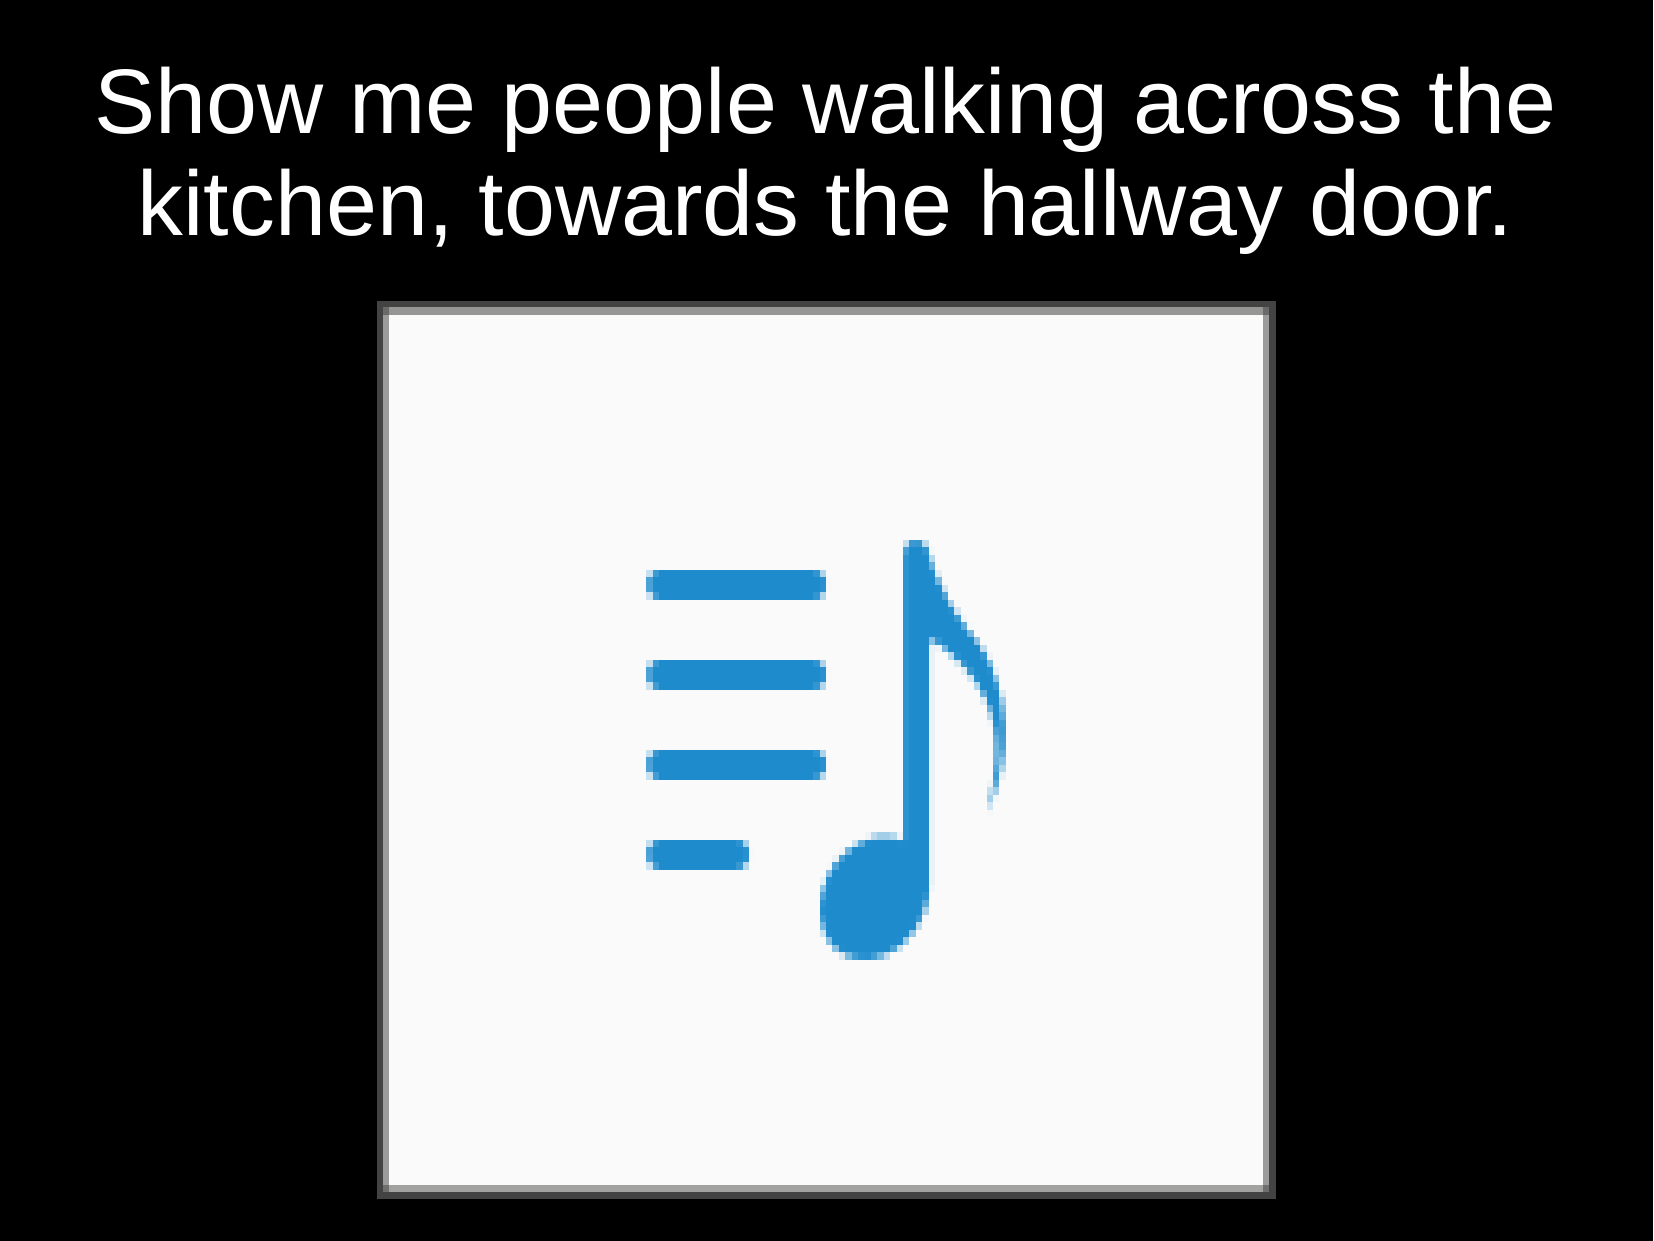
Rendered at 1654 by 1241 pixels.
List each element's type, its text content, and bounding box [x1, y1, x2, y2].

title Show me people walking across the kitchen, towards the hallway door. [82, 49, 1571, 257]
text_box [376, 300, 1277, 1201]
